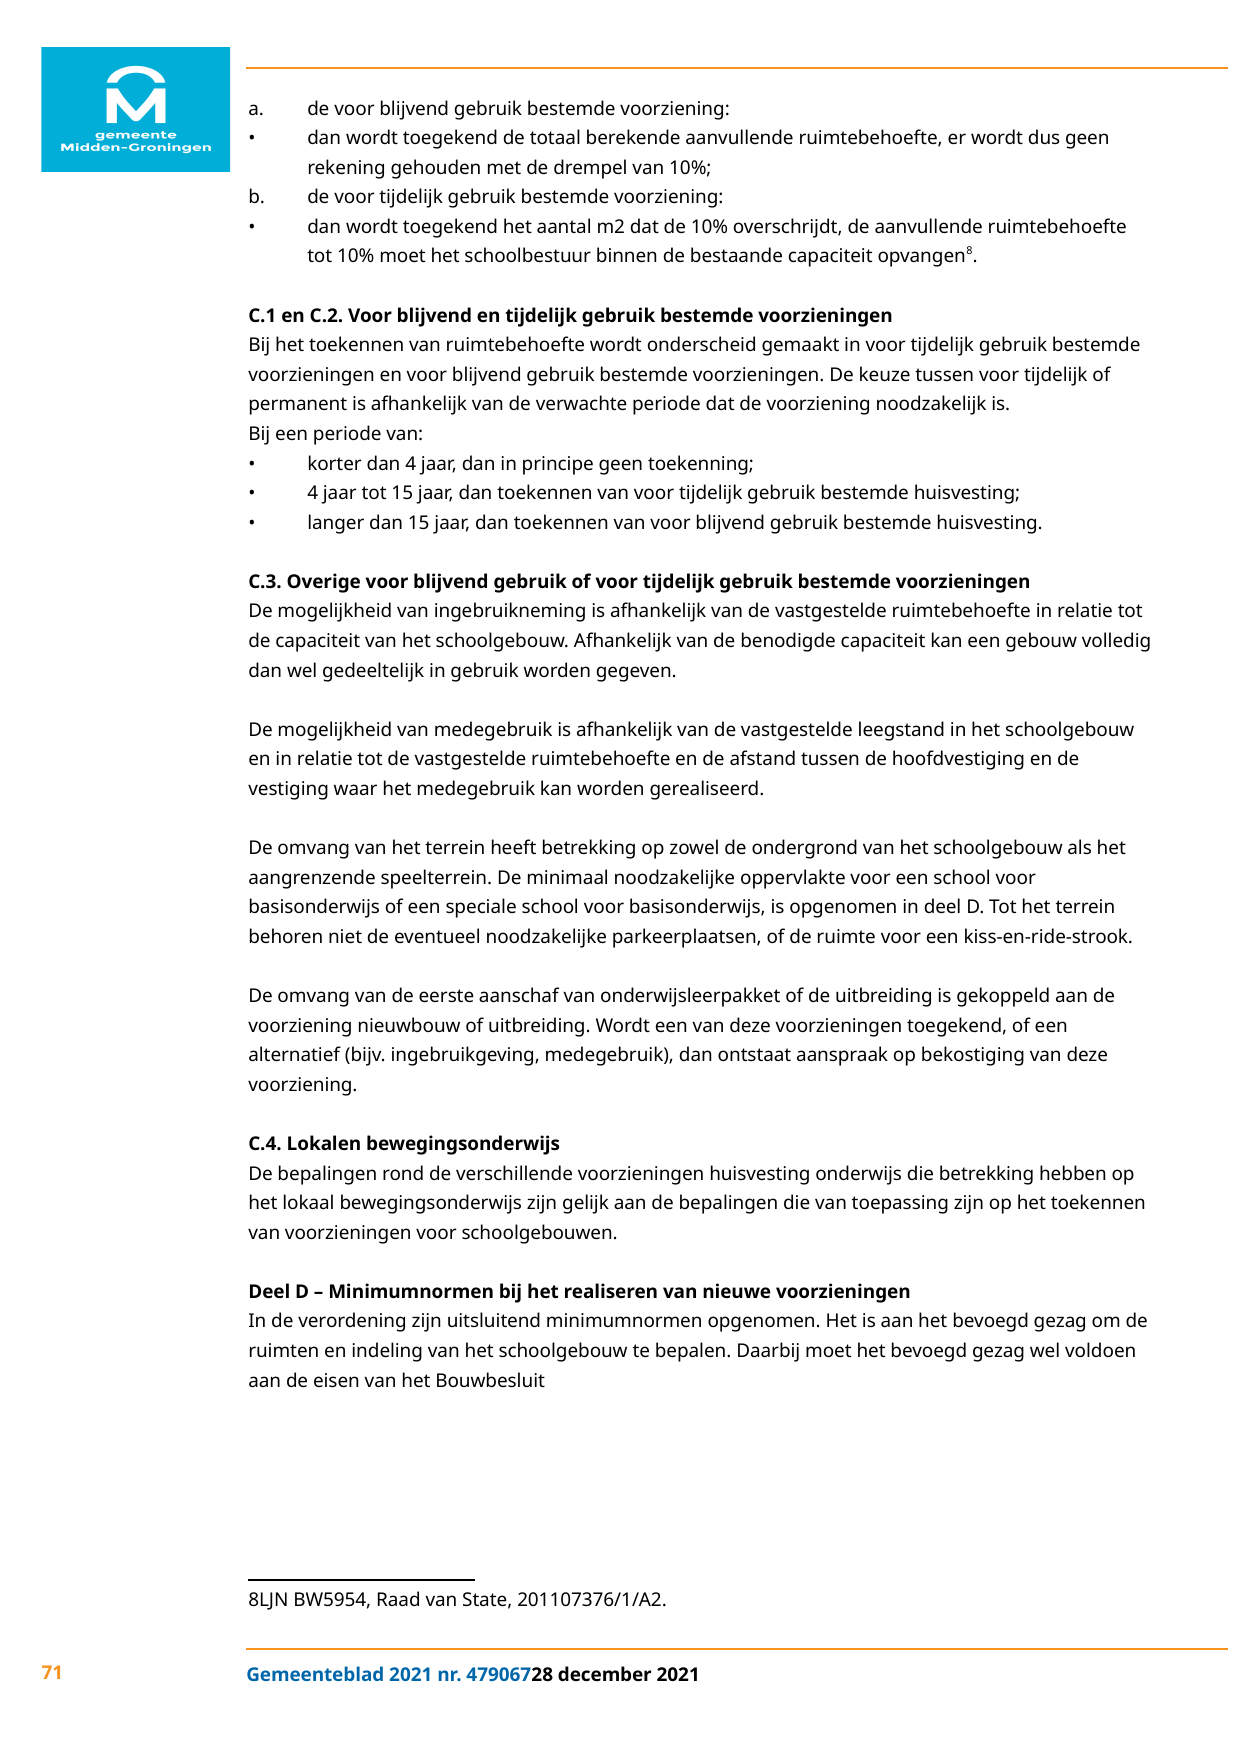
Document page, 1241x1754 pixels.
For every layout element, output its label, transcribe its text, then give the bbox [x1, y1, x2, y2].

list 4 jaar tot 15 jaar, dan toekennen van voor tijdelijk gebruik bestemde huisvesting; [248, 479, 1152, 505]
list langer dan 15 jaar, dan toekennen van voor blijvend gebruik bestemde huisvesting. [248, 509, 1152, 535]
text C.1 en C.2. Voor blijvend en tijdelijk gebruik bestemde voorzieningen [248, 302, 1152, 328]
list de voor tijdelijk gebruik bestemde voorziening: [248, 183, 1152, 209]
text De mogelijkheid van medegebruik is afhankelijk van de vastgestelde leegstand in het schoolgebouw en in relatie tot de vastgestelde ruimtebehoefte en de afstand tussen de hoofdvestiging en de vestiging waar het medegebruik kan worden gerealiseerd. [248, 716, 1152, 801]
list dan wordt toegekend het aantal m2 dat de 10% overschrijdt, de aanvullende ruimtebehoefte tot 10% moet het schoolbestuur binnen de bestaande capaciteit opvangen. [248, 213, 1152, 268]
list de voor blijvend gebruik bestemde voorziening: [248, 95, 1152, 121]
text C.4. Lokalen bewegingsonderwijs [248, 1130, 1152, 1156]
list dan wordt toegekend de totaal berekende aanvullende ruimtebehoefte, er wordt dus geen rekening gehouden met de drempel van 10%; [248, 124, 1152, 180]
text De omvang van de eerste aanschaf van onderwijsleerpakket of de uitbreiding is gekoppeld aan de voorziening nieuwbouw of uitbreiding. Wordt een van deze voorzieningen toegekend, of een alternatief (bijv. ingebruikgeving, medegebruik), dan ontstaat aanspraak op bekostiging van deze voorziening. [248, 982, 1152, 1097]
picture [184, 146, 190, 153]
text Bij het toekennen van ruimtebehoefte wordt onderscheid gemaakt in voor tijdelijk gebruik bestemde voorzieningen en voor blijvend gebruik bestemde voorzieningen. De keuze tussen voor tijdelijk of permanent is afhankelijk van de verwachte periode dat de voorziening noodzakelijk is. [248, 331, 1152, 416]
picture [108, 66, 164, 82]
text De bepalingen rond de verschillende voorzieningen huisvesting onderwijs die betrekking hebben op het lokaal bewegingsonderwijs zijn gelijk aan de bepalingen die van toepassing zijn op het toekennen van voorzieningen voor schoolgebouwen. [248, 1160, 1152, 1245]
list LJN BW5954, Raad van State, 201107376/1/A2. [248, 1586, 1152, 1612]
text De mogelijkheid van ingebruikneming is afhankelijk van de vastgestelde ruimtebehoefte in relatie tot de capaciteit van het schoolgebouw. Afhankelijk van de benodigde capaciteit kan een gebouw volledig dan wel gedeeltelijk in gebruik worden gegeven. [248, 598, 1152, 683]
text De omvang van het terrein heeft betrekking op zowel de ondergrond van het schoolgebouw als het aangrenzende speelterrein. De minimaal noodzakelijke oppervlakte voor een school voor basisonderwijs of een speciale school voor basisonderwijs, is opgenomen in deel D. Tot het terrein behoren niet de eventueel noodzakelijke parkeerplaatsen, of de ruimte voor een kiss-en-ride-strook. [248, 834, 1152, 949]
list korter dan 4 jaar, dan in principe geen toekenning; [248, 450, 1152, 476]
text In de verordening zijn uitsluitend minimumnormen opgenomen. Het is aan het bevoegd gezag om de ruimten en indeling van het schoolgebouw te bepalen. Daarbij moet het bevoegd gezag wel voldoen aan de eisen van het Bouwbesluit [248, 1308, 1152, 1393]
text C.3. Overige voor blijvend gebruik of voor tijdelijk gebruik bestemde voorzieningen [248, 568, 1152, 594]
picture [107, 89, 165, 122]
text Bij een periode van: [248, 420, 1152, 446]
text Deel D – Minimumnormen bij het realiseren van nieuwe voorzieningen [248, 1278, 1152, 1304]
